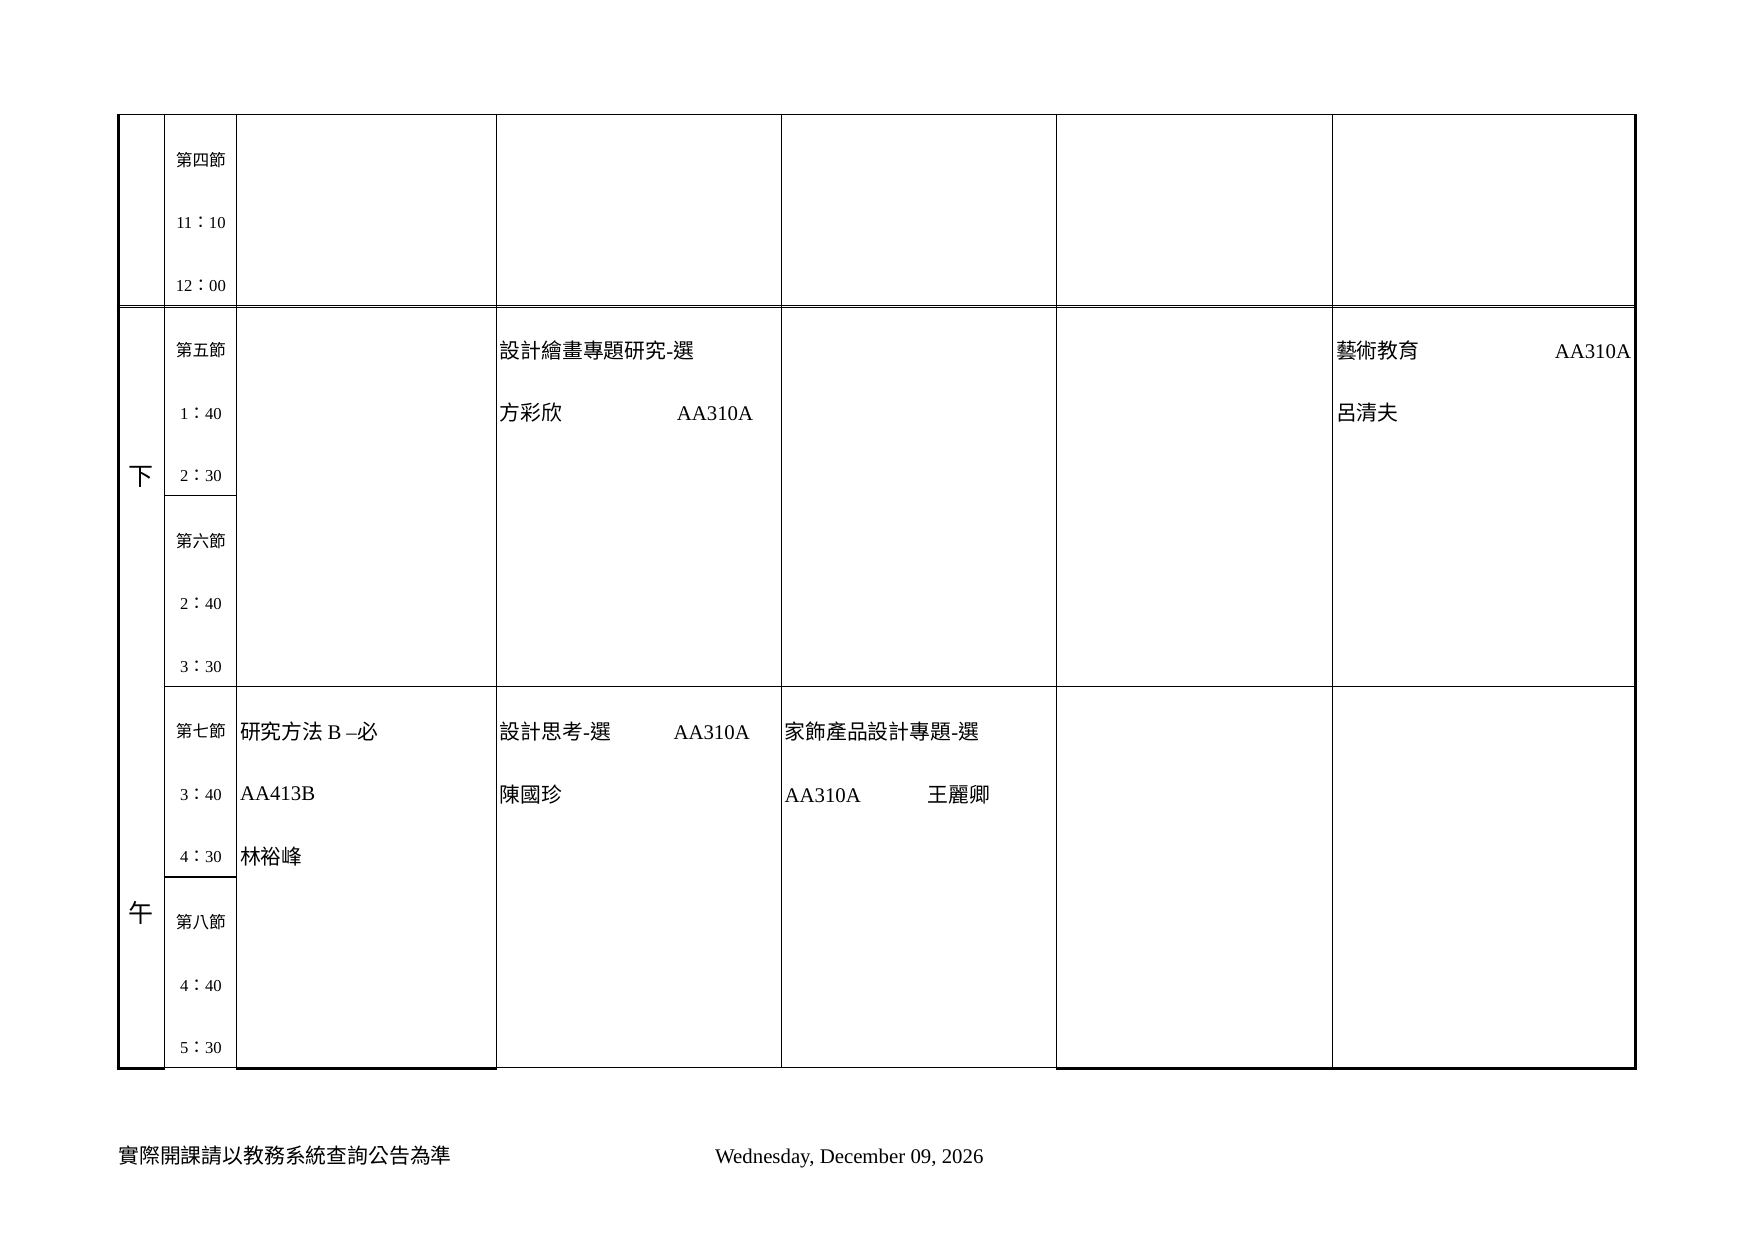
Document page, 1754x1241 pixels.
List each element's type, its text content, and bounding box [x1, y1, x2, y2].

table_cell [1333, 115, 1634, 304]
table_cell 研究方法B –必 AA413B 林裕峰 [237, 687, 496, 1067]
table_cell 設計繪畫專題研究-選 方彩欣 AA310A [497, 308, 781, 686]
table_cell 第五節 1：40 2：30 [165, 308, 236, 495]
table_cell [120, 115, 164, 304]
table_cell [497, 115, 781, 304]
table_cell 第四節 11：10 12：00 [165, 115, 236, 304]
table_cell 使用者中心設計研究-選 余佳穎 AA310A [1057, 687, 1332, 1067]
table_cell [237, 308, 496, 686]
table_cell 第八節 4：40 5：30 [165, 878, 236, 1067]
table_cell [782, 308, 1056, 686]
table_cell 第六節 2：40 3：30 [165, 496, 236, 686]
table_cell [782, 115, 1056, 304]
table_cell [237, 115, 496, 304]
table_cell [1333, 687, 1634, 1067]
table_cell 下 午 [120, 308, 164, 1067]
table_cell 藝術教育 AA310A 呂清夫 [1333, 308, 1634, 686]
table_cell 家飾產品設計專題-選AA310A 王麗卿 [782, 687, 1056, 1067]
table_cell 第七節 3：40 4：30 [165, 687, 236, 876]
table_cell 設計思考-選 AA310A 陳國珍 [497, 687, 781, 1067]
table_cell [1057, 308, 1332, 686]
table_cell [1057, 115, 1332, 304]
